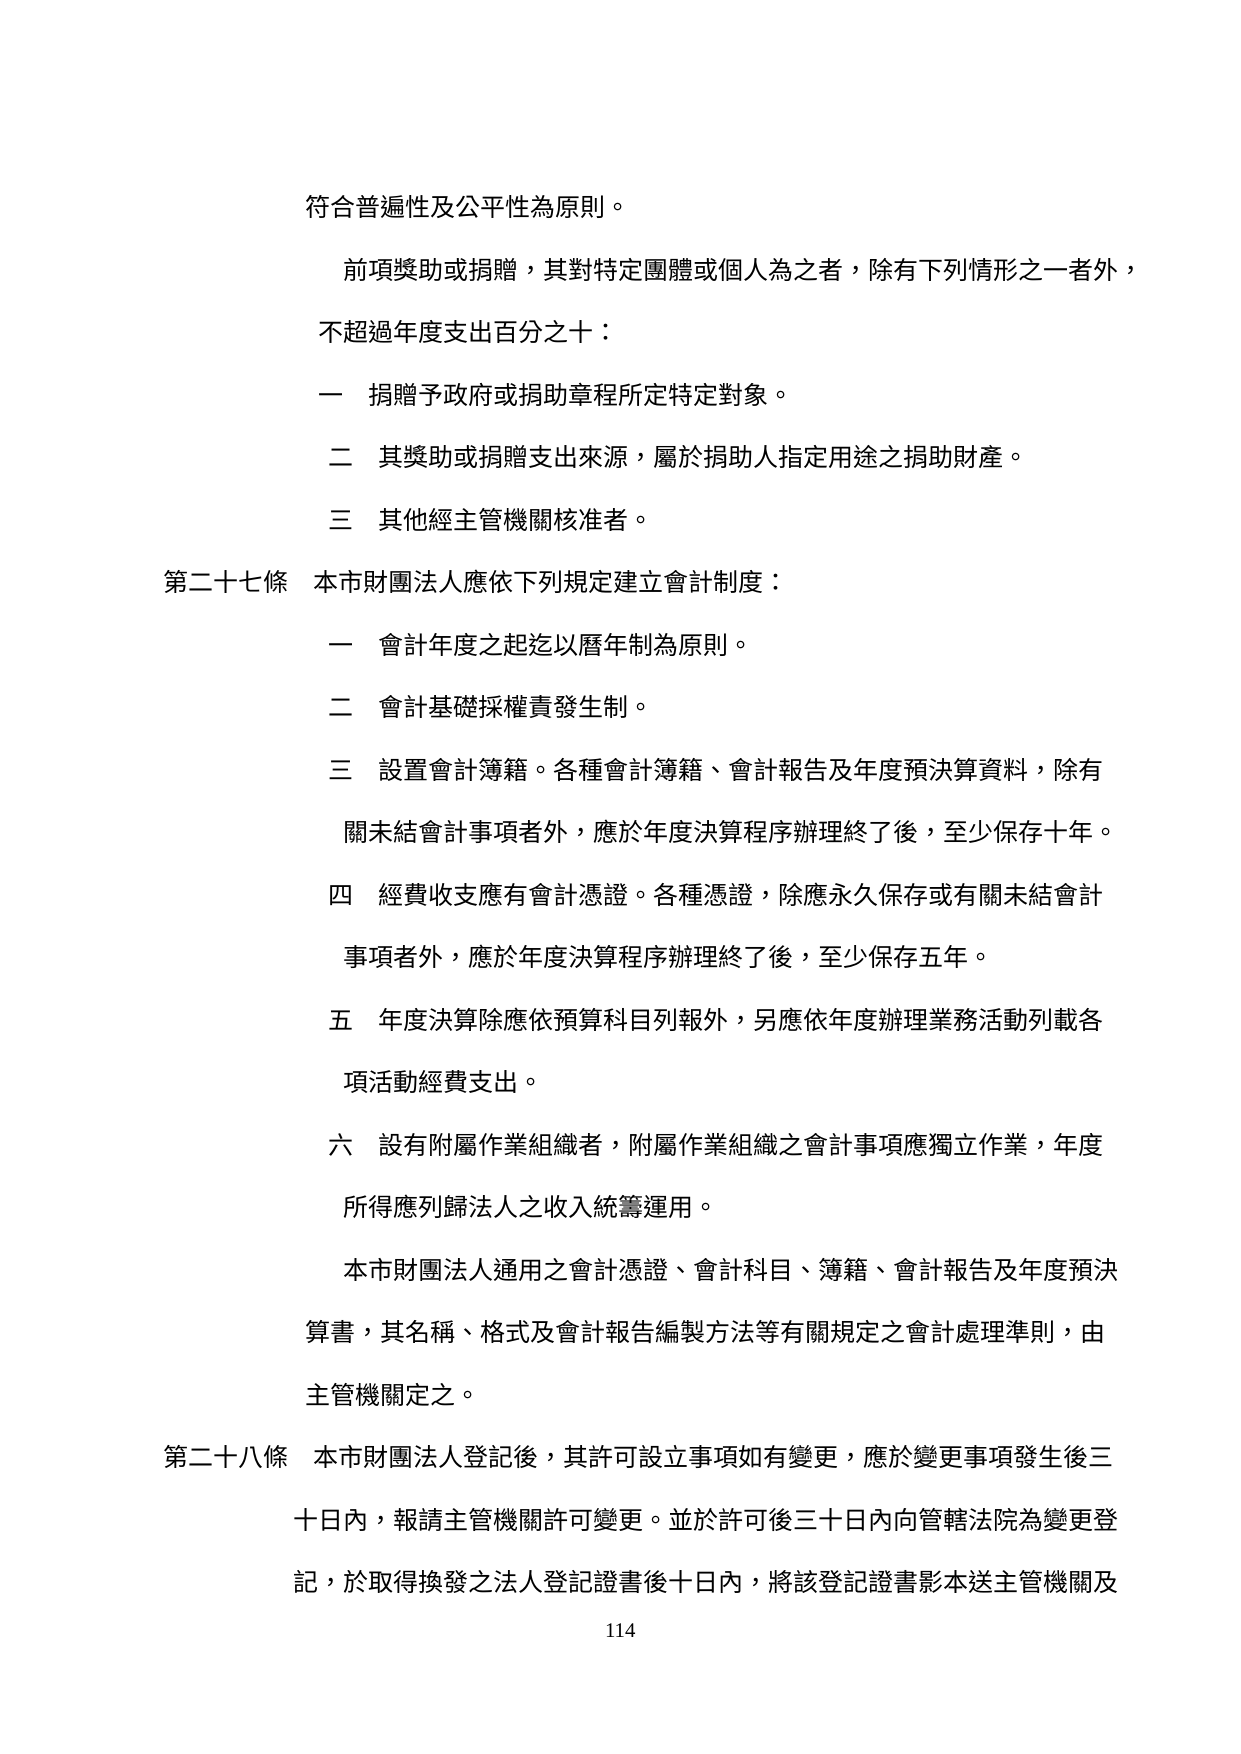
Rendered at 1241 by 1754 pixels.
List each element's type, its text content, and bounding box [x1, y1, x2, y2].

text 五 年度決算除應依預算科目列報外，另應依年度辦理業務活動列載各項活動經費支出。 [118, 977, 1122, 1102]
text 本市財團法人通用之會計憑證、會計科目、簿籍、會計報告及年度預決算書，其名稱、格式及會計報告編製方法等有關規定之會計處理準則，由主管機關定之。 [118, 1227, 1122, 1414]
text 三 其他經主管機關核准者。 [118, 477, 1122, 539]
text 一 捐贈予政府或捐助章程所定特定對象。 [168, 352, 1122, 414]
text 六 設有附屬作業組織者，附屬作業組織之會計事項應獨立作業，年度所得應列歸法人之收入統籌運用。 [118, 1102, 1122, 1227]
text 一 會計年度之起迄以曆年制為原則。 [118, 602, 1122, 664]
text 前項獎助或捐贈，其對特定團體或個人為之者，除有下列情形之一者外，不超過年度支出百分之十： [118, 227, 1122, 352]
text 二 其獎助或捐贈支出來源，屬於捐助人指定用途之捐助財產。 [118, 414, 1122, 477]
text 第二十七條 本市財團法人應依下列規定建立會計制度： [118, 539, 1122, 602]
text 符合普遍性及公平性為原則。 [118, 164, 1122, 227]
text 第二十八條 本市財團法人登記後，其許可設立事項如有變更，應於變更事項發生後三十日內，報請主管機關許可變更。並於許可後三十日內向管轄法院為變更登記，於取得換發之法人登記證書後十日內，將該登記證書影本送主管機關及 [118, 1414, 1122, 1602]
text 二 會計基礎採權責發生制。 [118, 664, 1122, 727]
text 四 經費收支應有會計憑證。各種憑證，除應永久保存或有關未結會計事項者外，應於年度決算程序辦理終了後，至少保存五年。 [118, 852, 1122, 977]
text 三 設置會計簿籍。各種會計簿籍、會計報告及年度預決算資料，除有關未結會計事項者外，應於年度決算程序辦理終了後，至少保存十年。 [118, 727, 1122, 852]
